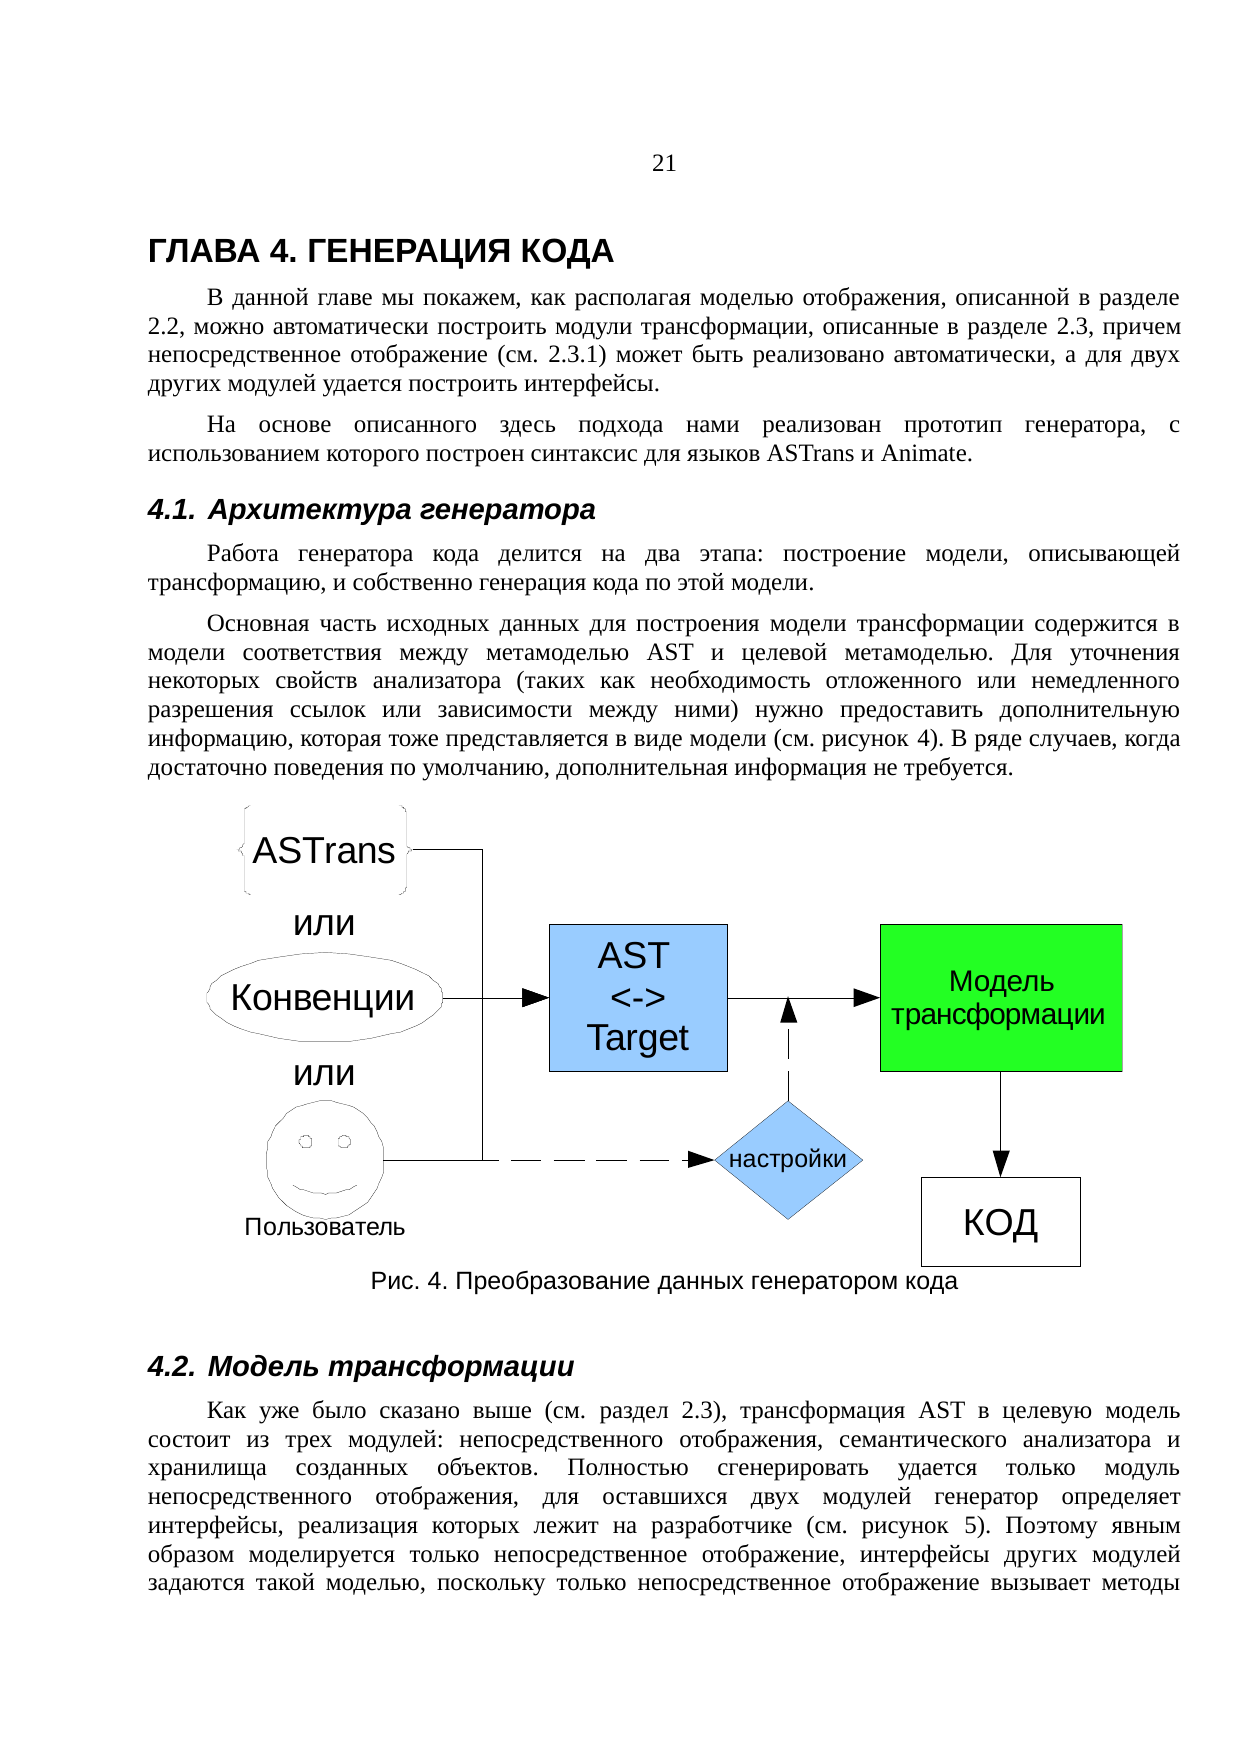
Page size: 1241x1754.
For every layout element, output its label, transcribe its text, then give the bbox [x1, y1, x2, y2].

text Работа генератора кода делится на два этапа: построение модели, описывающей трансформацию, и собственно генерация кода по этой модели. [148, 538, 1181, 596]
text Как уже было сказано выше (см. раздел 2.3), трансформация AST в целевую модель состоит из трех модулей: непосредственного отображения, семантического анализатора и хранилища созданных объектов. Полностью сгенерировать удается только модуль непосредственного отображения, для оставшихся двух модулей генератор определяет интерфейсы, реализация которых лежит на разработчике (см. рисунок 5). Поэтому явным образом моделируется только непосредственное отображение, интерфейсы других модулей задаются такой моделью, поскольку только непосредственное отображение вызывает методы [148, 1395, 1181, 1596]
text На основе описанного здесь подхода нами реализован прототип генератора, с использованием которого построен синтаксис для языков ASTrans и Animate. [148, 409, 1181, 467]
subtitle Модель трансформации [148, 1349, 1181, 1382]
subtitle Архитектура генератора [148, 492, 1181, 526]
text Рис. 4. Преобразование данных генератором кода [207, 1004, 1122, 1295]
text Основная часть исходных данных для построения модели трансформации содержится в модели соответствия между метамоделью AST и целевой метамоделью. Для уточнения некоторых свойств анализатора (таких как необходимость отложенного или немедленного разрешения ссылок или зависимости между ними) нужно предоставить дополнительную информацию, которая тоже представляется в виде модели (см. рисунок 4). В ряде случаев, когда достаточно поведения по умолчанию, дополнительная информация не требуется. [148, 608, 1181, 781]
subtitle Генерация кода [148, 231, 1181, 269]
text В данной главе мы покажем, как располагая моделью отображения, описанной в разделе 2.2, можно автоматически построить модули трансформации, описанные в разделе 2.3, причем непосредственное отображение (см. 2.3.1) может быть реализовано автоматически, а для двух других модулей удается построить интерфейсы. [148, 282, 1181, 397]
